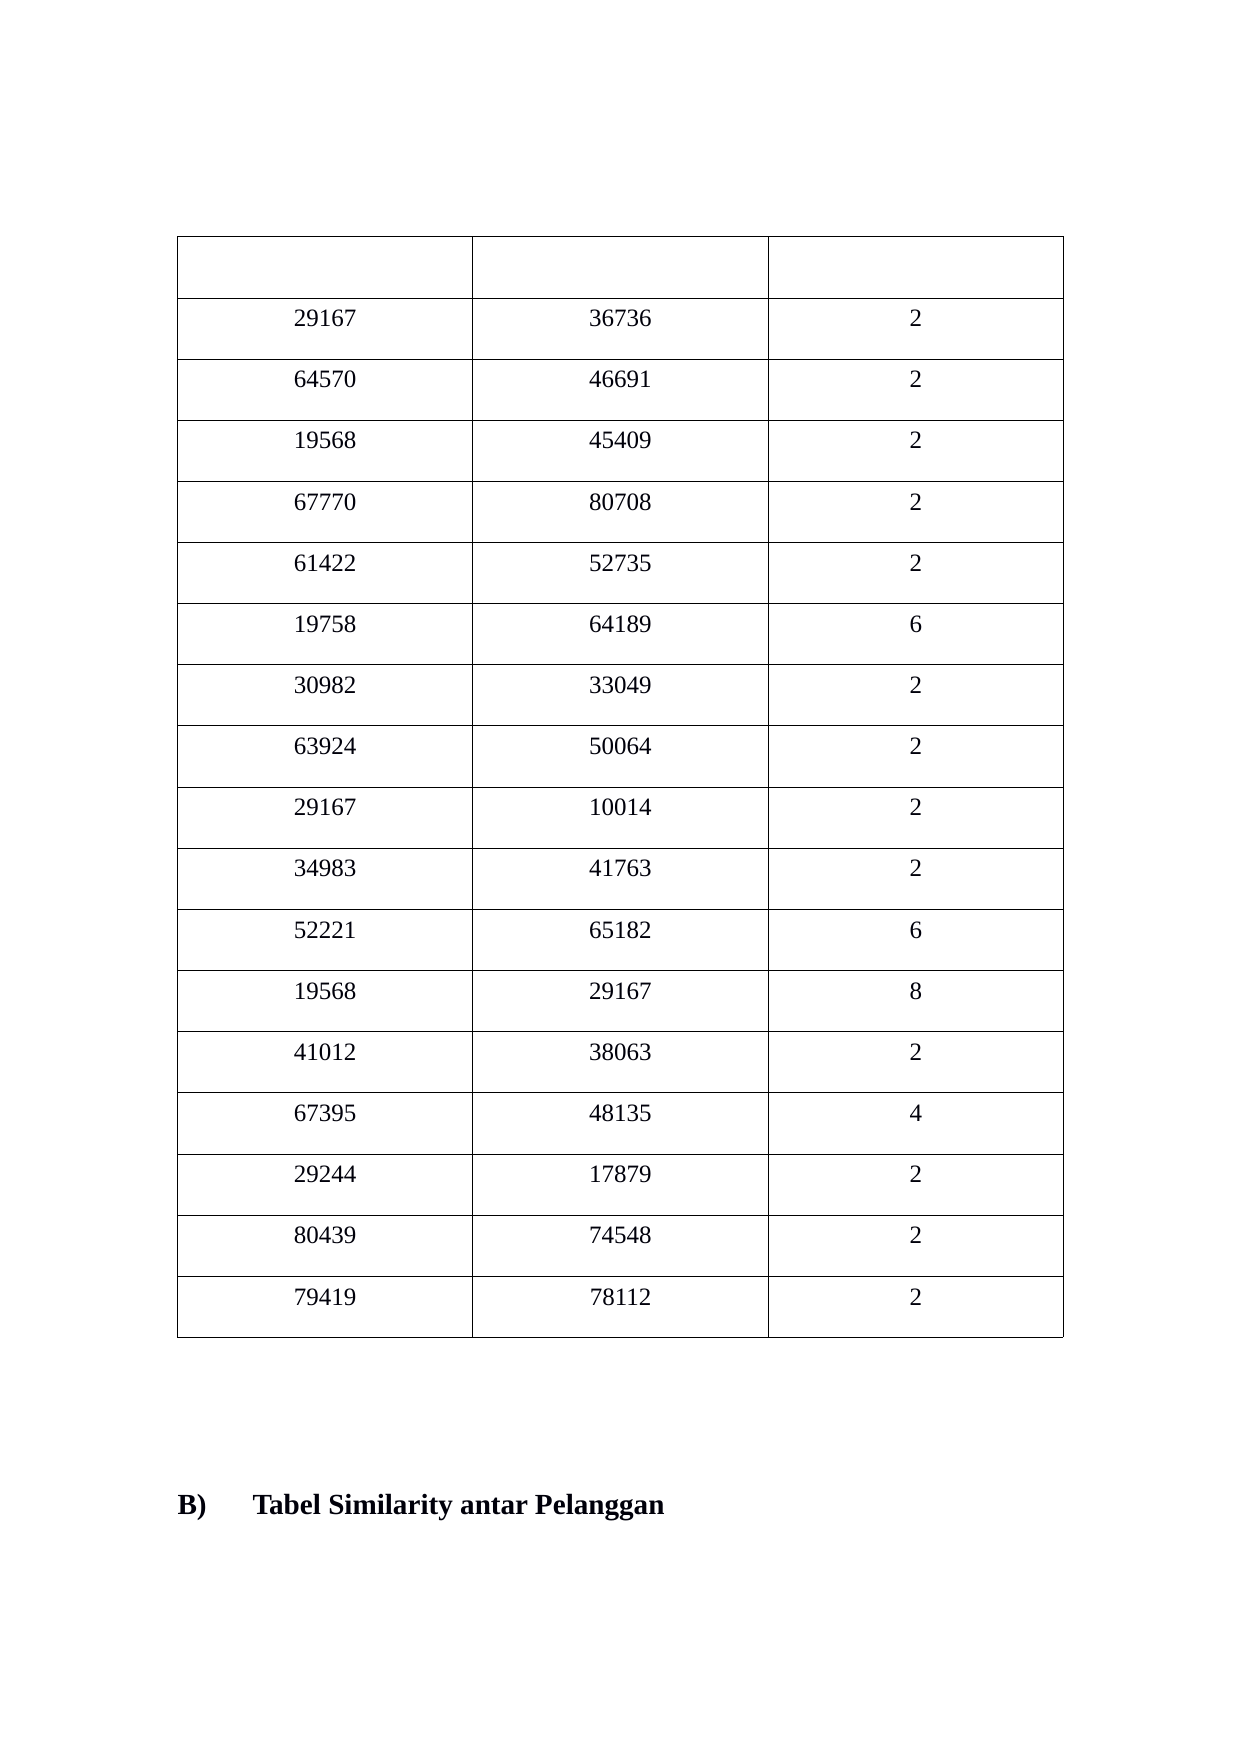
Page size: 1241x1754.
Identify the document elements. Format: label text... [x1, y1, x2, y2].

table_cell [769, 237, 1063, 297]
table_cell 74548 [473, 1216, 768, 1276]
table_cell 2 [769, 1277, 1063, 1337]
table_cell 64570 [178, 360, 472, 420]
table_cell 80708 [473, 482, 768, 542]
table_cell 2 [769, 1032, 1063, 1092]
table_cell 2 [769, 665, 1063, 725]
table_cell 50064 [473, 726, 768, 787]
table_cell 52735 [473, 543, 768, 603]
table_cell 30982 [178, 665, 472, 725]
table_cell 2 [769, 1155, 1063, 1214]
table_cell 67395 [178, 1093, 472, 1153]
table_cell 46691 [473, 360, 768, 420]
subtitle Tabel Similarity antar Pelanggan [177, 1487, 1063, 1521]
table_cell 2 [769, 299, 1063, 358]
table_cell 48135 [473, 1093, 768, 1153]
table_cell 41012 [178, 1032, 472, 1092]
table_cell 2 [769, 543, 1063, 603]
table_cell 19758 [178, 604, 472, 664]
table_cell 2 [769, 421, 1063, 481]
table_cell 52221 [178, 910, 472, 970]
table_cell 19568 [178, 421, 472, 481]
table_cell 34983 [178, 849, 472, 909]
table_cell 65182 [473, 910, 768, 970]
table_cell 41763 [473, 849, 768, 909]
table_cell 2 [769, 1216, 1063, 1276]
table_cell 6 [769, 604, 1063, 664]
table_cell 33049 [473, 665, 768, 725]
table_cell 4 [769, 1093, 1063, 1153]
table_cell 80439 [178, 1216, 472, 1276]
table_cell 79419 [178, 1277, 472, 1337]
table_cell 2 [769, 849, 1063, 909]
table_cell 64189 [473, 604, 768, 664]
table_cell 17879 [473, 1155, 768, 1214]
table_cell 36736 [473, 299, 768, 358]
table_cell 63924 [178, 726, 472, 787]
table_cell 2 [769, 360, 1063, 420]
table_cell 2 [769, 726, 1063, 787]
table_cell 10014 [473, 788, 768, 848]
table_cell 2 [769, 482, 1063, 542]
table_cell 78112 [473, 1277, 768, 1337]
table_cell [178, 237, 472, 297]
table_cell 38063 [473, 1032, 768, 1092]
table_cell 29244 [178, 1155, 472, 1214]
table_cell 2 [769, 788, 1063, 848]
table_cell 67770 [178, 482, 472, 542]
table_cell 8 [769, 971, 1063, 1031]
table_cell 45409 [473, 421, 768, 481]
table_cell 29167 [178, 788, 472, 848]
table_cell 29167 [473, 971, 768, 1031]
table_cell 29167 [178, 299, 472, 358]
table_cell 6 [769, 910, 1063, 970]
table_cell [473, 237, 768, 297]
table_cell 19568 [178, 971, 472, 1031]
table_cell 61422 [178, 543, 472, 603]
